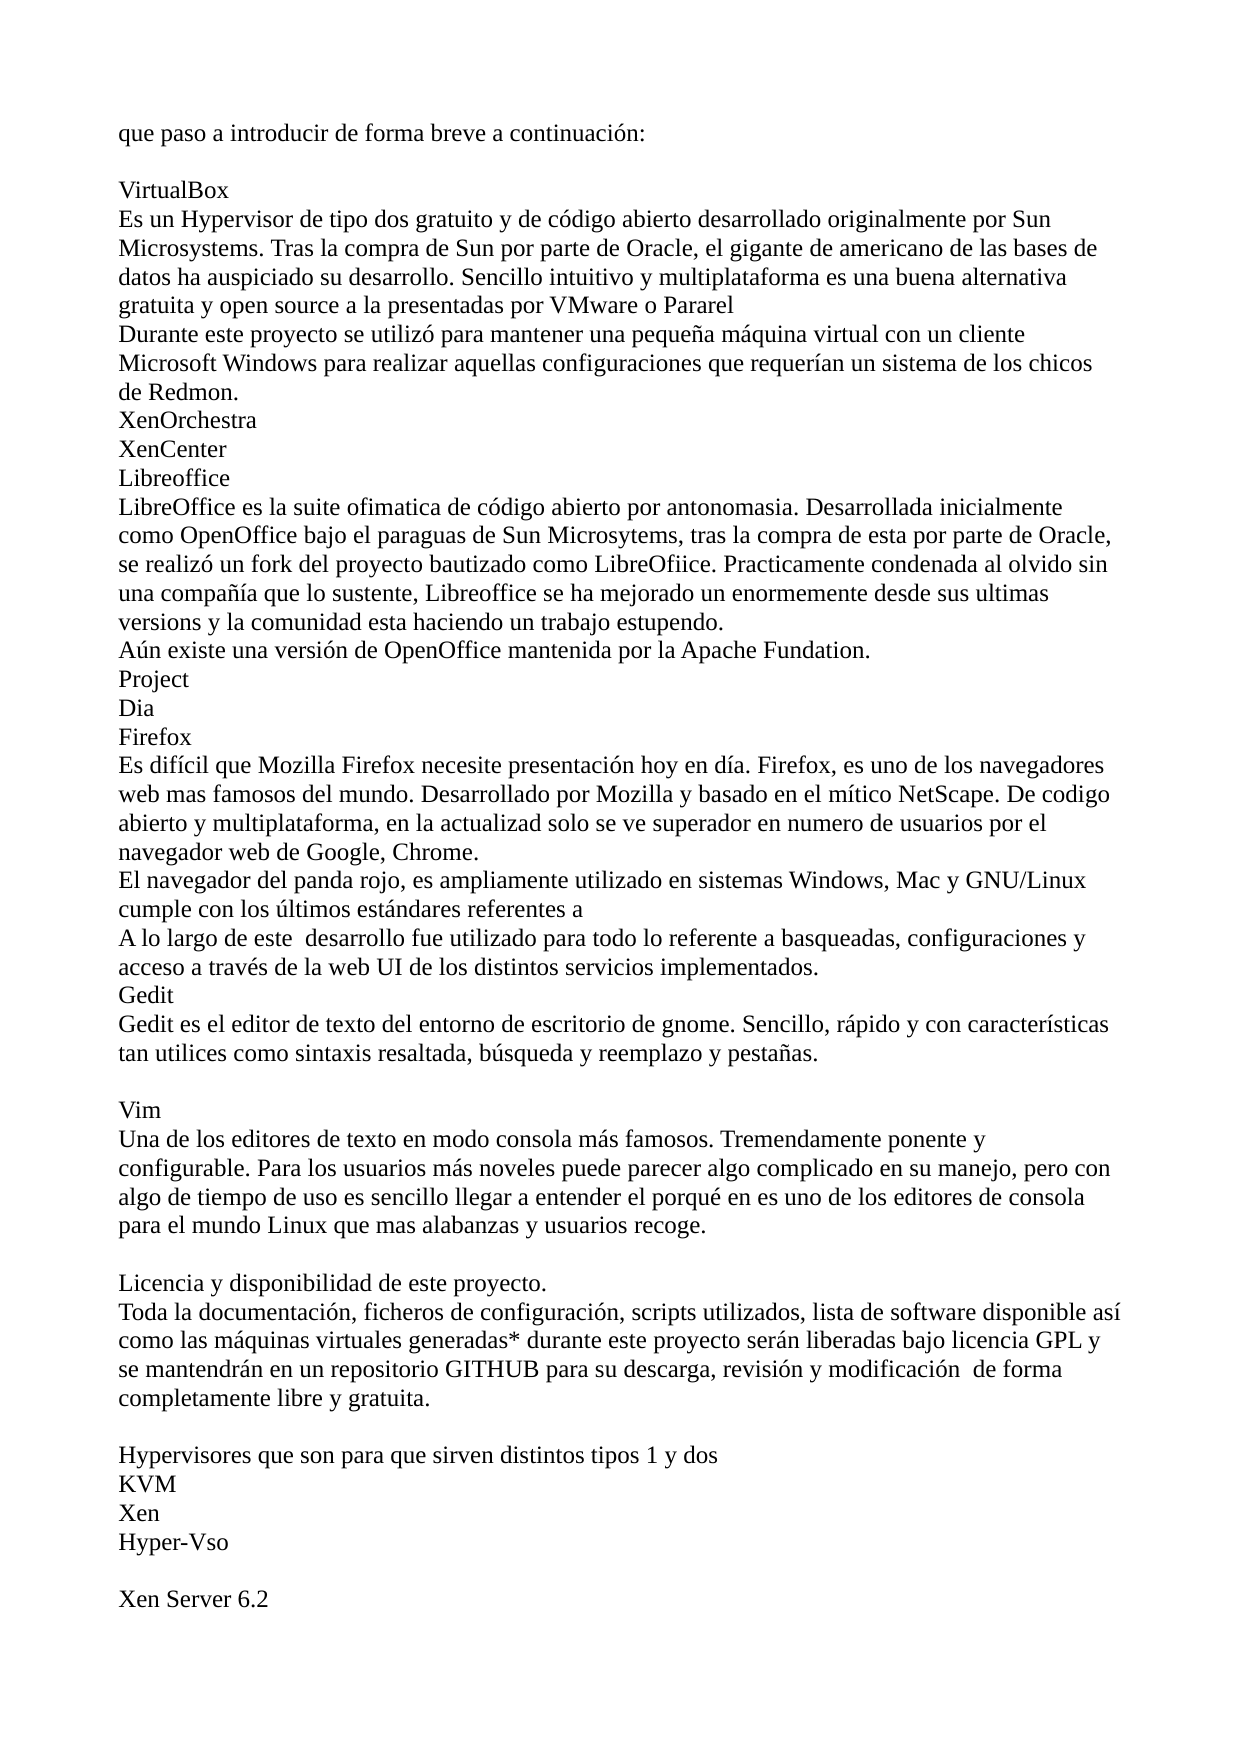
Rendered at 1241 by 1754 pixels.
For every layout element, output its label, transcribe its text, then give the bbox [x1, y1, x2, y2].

text Xen Server 6.2 [118, 1584, 1122, 1613]
text XenOrchestra [118, 406, 1122, 434]
text Es difícil que Mozilla Firefox necesite presentación hoy en día. Firefox, es uno de los navegadores web mas famosos del mundo. Desarrollado por Mozilla y basado en el mítico NetScape. De codigo abierto y multiplataforma, en la actualizad solo se ve superador en numero de usuarios por el navegador web de Google, Chrome. [118, 751, 1122, 866]
text Firefox [118, 722, 1122, 751]
text Project [118, 664, 1122, 693]
text que paso a introducir de forma breve a continuación: [118, 118, 1122, 147]
text Es un Hypervisor de tipo dos gratuito y de código abierto desarrollado originalmente por Sun Microsystems. Tras la compra de Sun por parte de Oracle, el gigante de americano de las bases de datos ha auspiciado su desarrollo. Sencillo intuitivo y multiplataforma es una buena alternativa gratuita y open source a la presentadas por VMware o Pararel [118, 204, 1122, 319]
text A lo largo de este desarrollo fue utilizado para todo lo referente a basqueadas, configuraciones y acceso a través de la web UI de los distintos servicios implementados. [118, 923, 1122, 981]
text XenCenter [118, 434, 1122, 463]
text Hypervisores que son para que sirven distintos tipos 1 y dos [118, 1441, 1122, 1469]
text Gedit es el editor de texto del entorno de escritorio de gnome. Sencillo, rápido y con características tan utilices como sintaxis resaltada, búsqueda y reemplazo y pestañas. [118, 1009, 1122, 1067]
text El navegador del panda rojo, es ampliamente utilizado en sistemas Windows, Mac y GNU/Linux cumple con los últimos estándares referentes a [118, 866, 1122, 923]
text LibreOffice es la suite ofimatica de código abierto por antonomasia. Desarrollada inicialmente como OpenOffice bajo el paraguas de Sun Microsytems, tras la compra de esta por parte de Oracle, se realizó un fork del proyecto bautizado como LibreOfiice. Practicamente condenada al olvido sin una compañía que lo sustente, Libreoffice se ha mejorado un enormemente desde sus ultimas versions y la comunidad esta haciendo un trabajo estupendo. [118, 492, 1122, 636]
text Toda la documentación, ficheros de configuración, scripts utilizados, lista de software disponible así como las máquinas virtuales generadas* durante este proyecto serán liberadas bajo licencia GPL y se mantendrán en un repositorio GITHUB para su descarga, revisión y modificación de forma completamente libre y gratuita. [118, 1297, 1122, 1412]
text Gedit [118, 981, 1122, 1009]
text Una de los editores de texto en modo consola más famosos. Tremendamente ponente y configurable. Para los usuarios más noveles puede parecer algo complicado en su manejo, pero con algo de tiempo de uso es sencillo llegar a entender el porqué en es uno de los editores de consola para el mundo Linux que mas alabanzas y usuarios recoge. [118, 1124, 1122, 1239]
text Aún existe una versión de OpenOffice mantenida por la Apache Fundation. [118, 636, 1122, 664]
text Durante este proyecto se utilizó para mantener una pequeña máquina virtual con un cliente Microsoft Windows para realizar aquellas configuraciones que requerían un sistema de los chicos de Redmon. [118, 319, 1122, 406]
text Dia [118, 693, 1122, 722]
text KVM [118, 1469, 1122, 1498]
text Vim [118, 1096, 1122, 1124]
text Hyper-Vso [118, 1527, 1122, 1556]
text Licencia y disponibilidad de este proyecto. [118, 1268, 1122, 1297]
text VirtualBox [118, 176, 1122, 204]
text Xen [118, 1498, 1122, 1527]
text Libreoffice [118, 463, 1122, 492]
